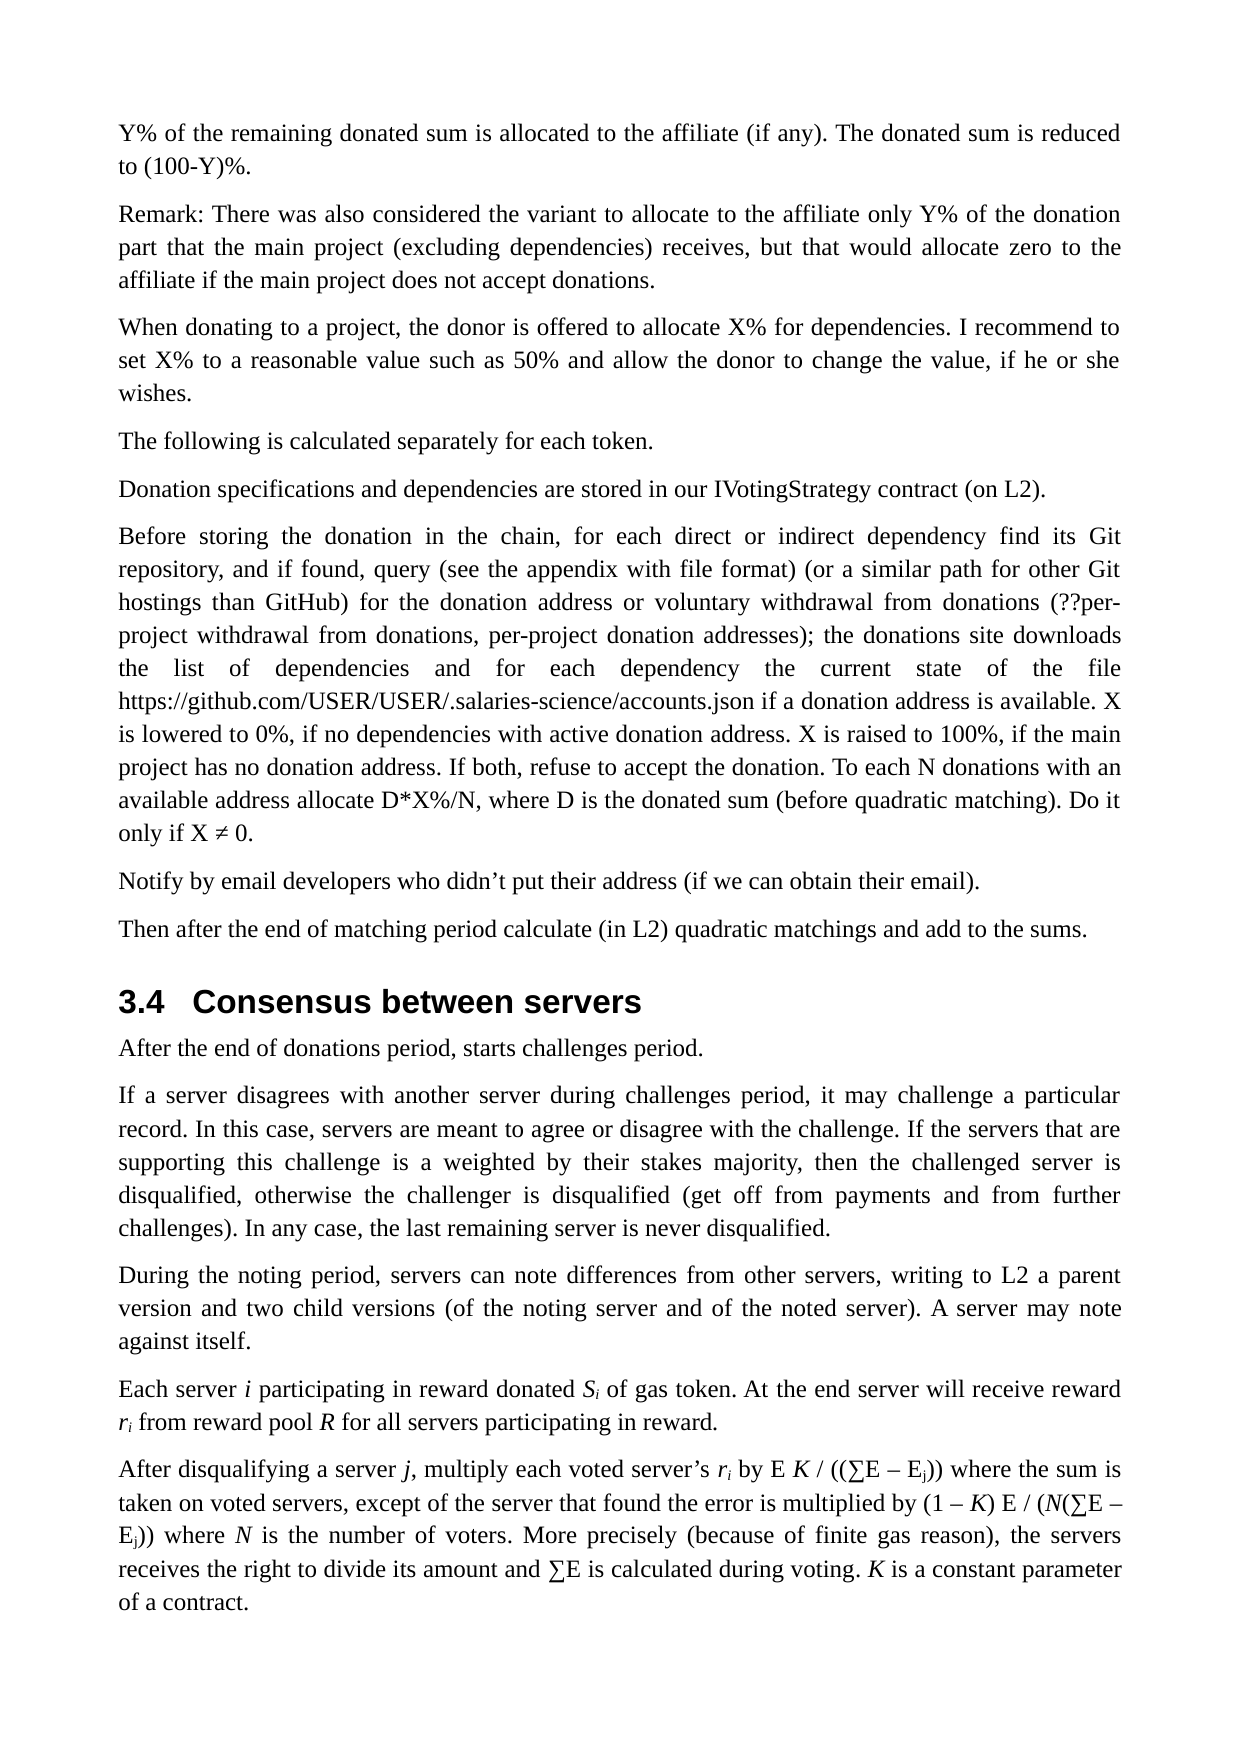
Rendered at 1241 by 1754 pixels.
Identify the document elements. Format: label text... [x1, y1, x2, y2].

text Donation specifications and dependencies are stored in our IVotingStrategy contract (on L2). [118, 474, 1122, 502]
text The following is calculated separately for each token. [118, 426, 1122, 455]
text Y% of the remaining donated sum is allocated to the affiliate (if any). The donated sum is reduced to (100-Y)%. [118, 118, 1122, 180]
text When donating to a project, the donor is offered to allocate X% for dependencies. I recommend to set X% to a reasonable value such as 50% and allow the donor to change the value, if he or she wishes. [118, 312, 1122, 407]
subtitle Consensus between servers [118, 982, 1122, 1021]
text Remark: There was also considered the variant to allocate to the affiliate only Y% of the donation part that the main project (excluding dependencies) receives, but that would allocate zero to the affiliate if the main project does not accept donations. [118, 199, 1122, 293]
text Then after the end of matching period calculate (in L2) quadratic matchings and add to the sums. [118, 914, 1122, 942]
text After disqualifying a server j, multiply each voted server’s ri by E K / ((∑E – Ej)) where the sum is taken on voted servers, except of the server that found the error is multiplied by (1 – K) E / (N(∑E – Ej)) where N is the number of voters. More precisely (because of finite gas reason), the servers receives the right to divide its amount and ∑E is calculated during voting. K is a constant parameter of a contract. [118, 1454, 1122, 1615]
text During the noting period, servers can note differences from other servers, writing to L2 a parent version and two child versions (of the noting server and of the noted server). A server may note against itself. [118, 1260, 1122, 1355]
text After the end of donations period, starts challenges period. [118, 1033, 1122, 1062]
text Each server i participating in reward donated Si of gas token. At the end server will receive reward ri from reward pool R for all servers participating in reward. [118, 1374, 1122, 1436]
text If a server disagrees with another server during challenges period, it may challenge a particular record. In this case, servers are meant to agree or disagree with the challenge. If the servers that are supporting this challenge is a weighted by their stakes majority, then the challenged server is disqualified, otherwise the challenger is disqualified (get off from payments and from further challenges). In any case, the last remaining server is never disqualified. [118, 1081, 1122, 1241]
text Notify by email developers who didn’t put their address (if we can obtain their email). [118, 866, 1122, 895]
text Before storing the donation in the chain, for each direct or indirect dependency find its Git repository, and if found, query (see the appendix with file format) (or a similar path for other Git hostings than GitHub) for the donation address or voluntary withdrawal from donations (??per-project withdrawal from donations, per-project donation addresses); the donations site downloads the list of dependencies and for each dependency the current state of the file https://github.com/USER/USER/.salaries-science/accounts.json if a donation address is available. X is lowered to 0%, if no dependencies with active donation address. X is raised to 100%, if the main project has no donation address. If both, refuse to accept the donation. To each N donations with an available address allocate D*X%/N, where D is the donated sum (before quadratic matching). Do it only if X ≠ 0. [118, 521, 1122, 847]
